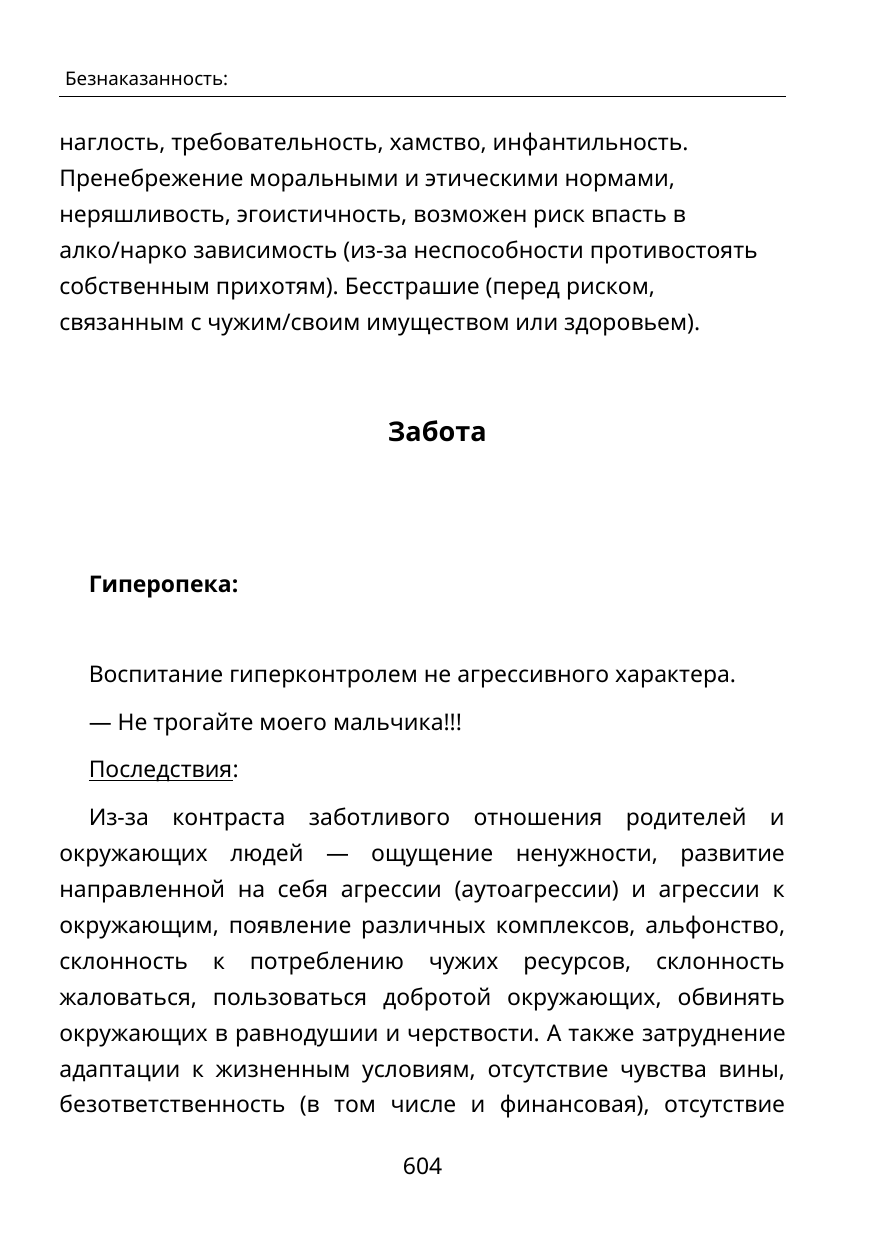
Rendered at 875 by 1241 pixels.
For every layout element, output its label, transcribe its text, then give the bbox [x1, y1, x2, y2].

text Из-за контраста заботливого отношения родителей и окружающих людей — ощущение ненужности, развитие направленной на себя агрессии (аутоагрессии) и агрессии к окружающим, появление различных комплексов, альфонство, склонность к потреблению чужих ресурсов, склонность жаловаться, пользоваться добротой окружающих, обвинять окружающих в равнодушии и черствости. А также затруднение адаптации к жизненным условиям, отсутствие чувства вины, безответственность (в том числе и финансовая), отсутствие [59, 801, 786, 1120]
subtitle Гиперопека: [59, 567, 786, 599]
text Последствия: [59, 753, 786, 784]
text наглость, требовательность, хамство, инфантильность. Пренебрежение моральными и этическими нормами, неряшливость, эгоистичность, возможен риск впасть в алко/нарко зависимость (из-за неспособности противостоять собственным прихотям). Бесстрашие (перед риском, связанным с чужим/своим имуществом или здоровьем). [59, 126, 786, 337]
text — Не трогайте моего мальчика!!! [59, 706, 786, 737]
subtitle Забота [59, 412, 786, 449]
text Воспитание гиперконтролем не агрессивного характера. [59, 658, 786, 689]
